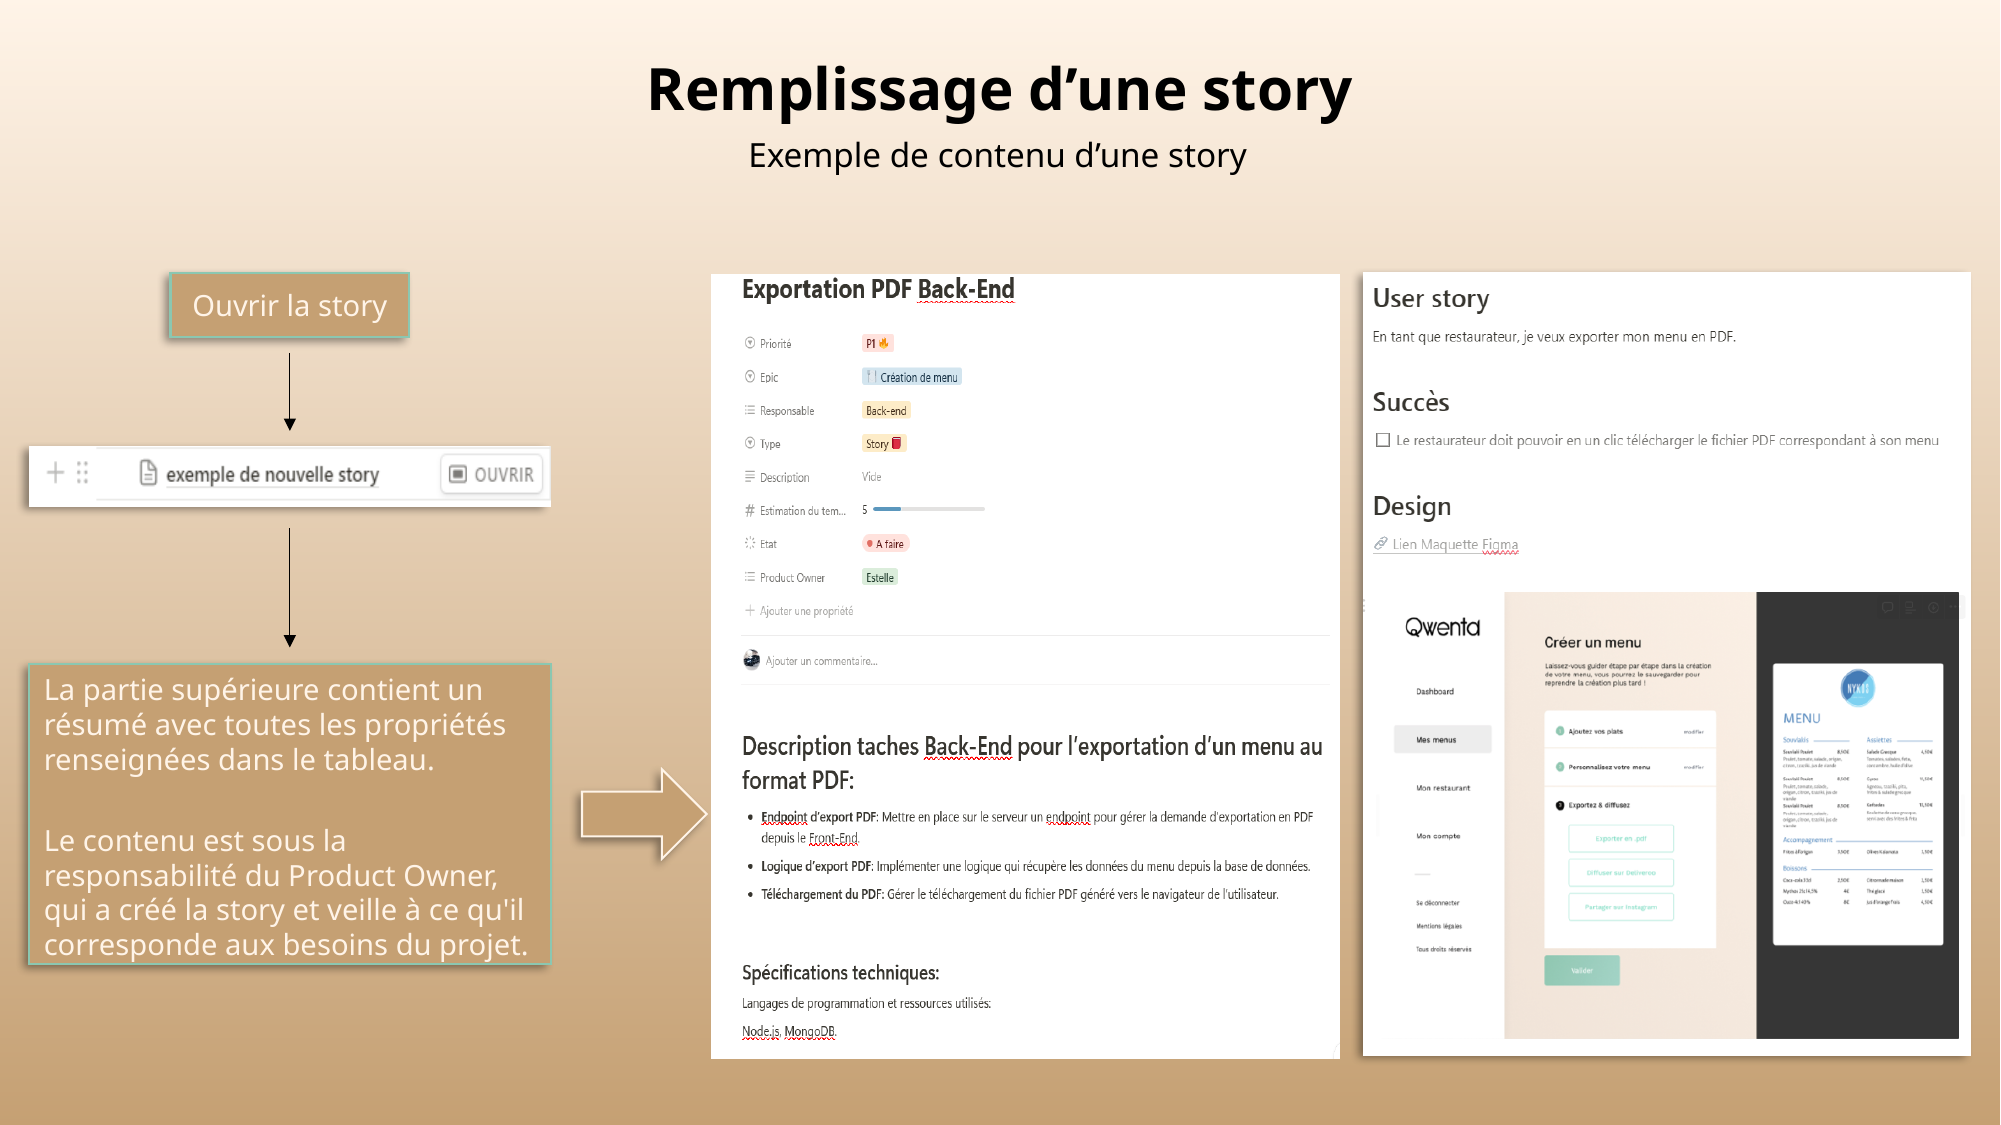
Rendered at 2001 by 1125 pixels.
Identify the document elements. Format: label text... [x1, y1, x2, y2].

subtitle Exemple de contenu d’une story [621, 130, 1383, 188]
text_box La partie supérieure contient un résumé avec toutes les propriétés renseignées dans le tableau. Le contenu est sous la responsabilité du Product Owner, qui a créé la story et veille à ce qu'il corresponde aux besoins du projet. [28, 664, 551, 965]
text_box [581, 769, 707, 859]
picture [711, 274, 1340, 1059]
title Remplissage d’une story [249, 25, 1750, 131]
text_box Ouvrir la story [170, 272, 410, 337]
picture [1363, 272, 1971, 1056]
picture [29, 446, 551, 507]
